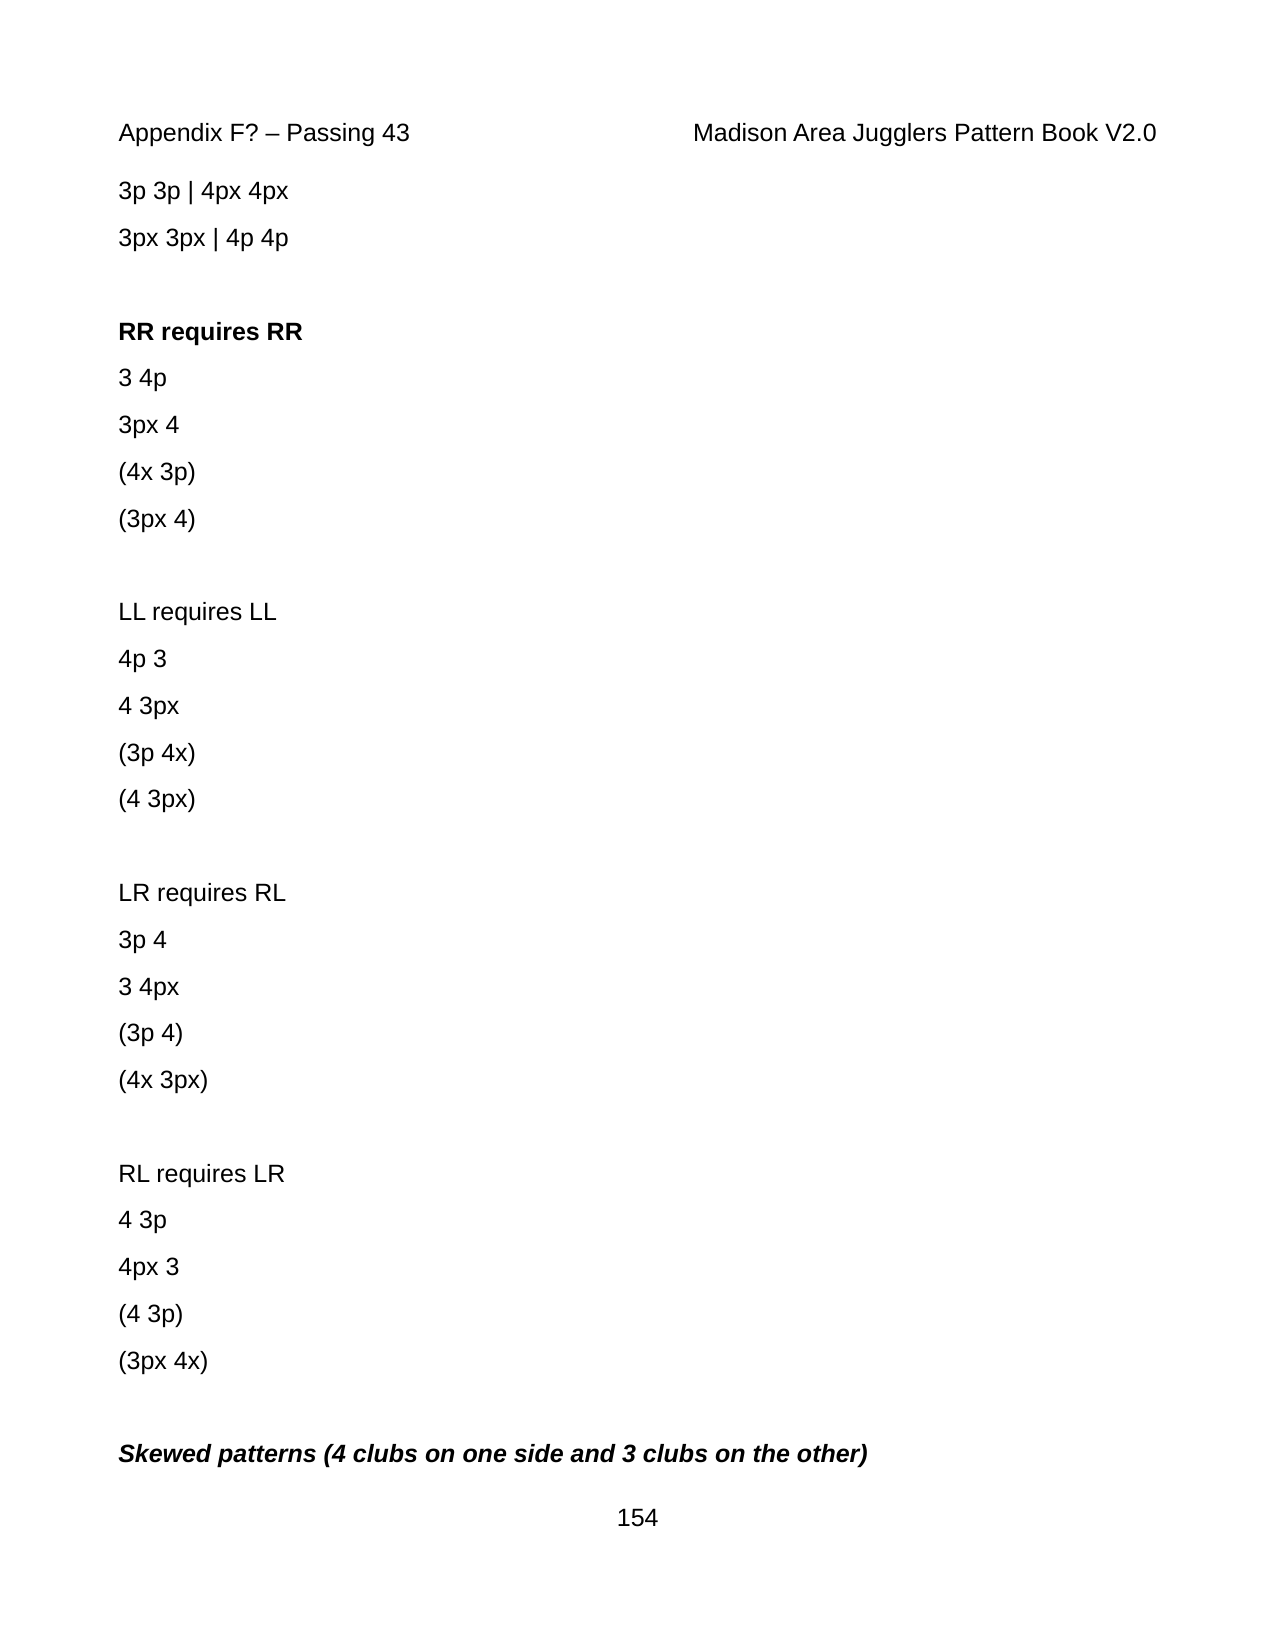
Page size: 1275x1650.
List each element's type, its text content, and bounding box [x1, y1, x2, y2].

text (4 3p) [118, 1299, 1157, 1328]
text RR requires RR [118, 317, 1157, 345]
text LL requires LL [118, 597, 1157, 626]
text LR requires RL [118, 878, 1157, 907]
text (4 3px) [118, 784, 1157, 813]
text (3p 4) [118, 1018, 1157, 1047]
text 3p 4 [118, 925, 1157, 953]
text Skewed patterns (4 clubs on one side and 3 clubs on the other) [118, 1439, 1157, 1468]
text RL requires LR [118, 1158, 1157, 1187]
text 3px 4 [118, 410, 1157, 439]
text (3px 4x) [118, 1346, 1157, 1374]
text (4x 3px) [118, 1065, 1157, 1094]
text 3 4px [118, 971, 1157, 1000]
text (3p 4x) [118, 738, 1157, 766]
text 3p 3p | 4px 4px [118, 176, 1157, 205]
text 4p 3 [118, 644, 1157, 673]
text 4 3px [118, 691, 1157, 719]
text (4x 3p) [118, 457, 1157, 486]
text 4px 3 [118, 1252, 1157, 1281]
text 4 3p [118, 1205, 1157, 1234]
text (3px 4) [118, 504, 1157, 532]
text 3px 3px | 4p 4p [118, 223, 1157, 252]
text 3 4p [118, 363, 1157, 392]
